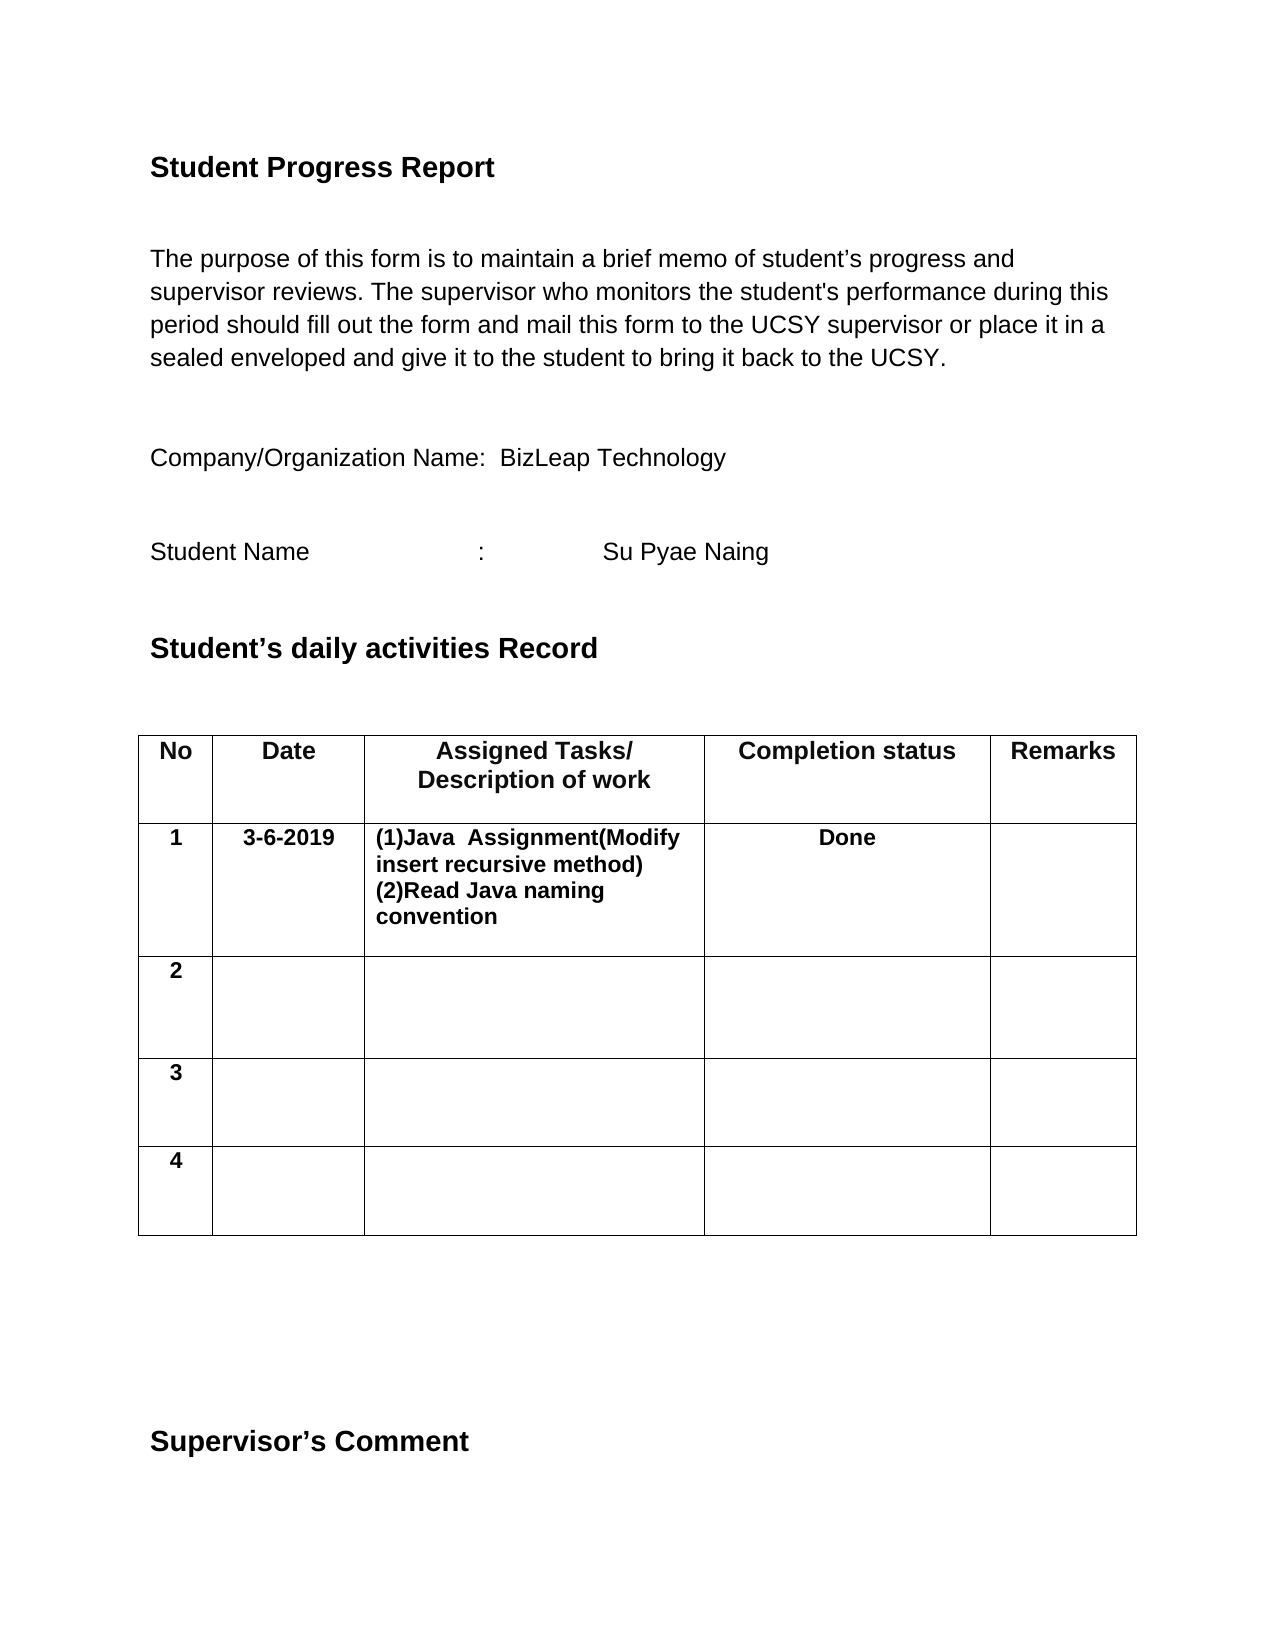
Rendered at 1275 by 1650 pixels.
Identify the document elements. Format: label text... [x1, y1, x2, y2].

table_cell [705, 1147, 990, 1234]
table_cell [365, 1059, 704, 1146]
table_cell [991, 1059, 1136, 1146]
table_cell [991, 1147, 1136, 1234]
text Student Progress Report [150, 150, 1125, 183]
table_cell [365, 1147, 704, 1234]
text Student Name : Su Pyae Naing [150, 537, 1125, 566]
text Company/Organization Name: BizLeap Technology [150, 443, 1125, 471]
table_cell [213, 957, 364, 1058]
table_cell [213, 1059, 364, 1146]
table_cell [991, 957, 1136, 1058]
table_header Assigned Tasks/ Description of work [365, 736, 704, 823]
table_header No [139, 736, 212, 823]
table_cell [705, 957, 990, 1058]
table_cell (1)Java Assignment(Modify insert recursive method) (2)Read Java naming convention [365, 824, 704, 956]
table_header Remarks [991, 736, 1136, 823]
table_header Date [213, 736, 364, 823]
table_cell [705, 1059, 990, 1146]
table_cell 3 [139, 1059, 212, 1146]
table_cell Done [705, 824, 990, 956]
text Student’s daily activities Record [150, 631, 1125, 664]
table_cell [991, 824, 1136, 956]
table_cell 3-6-2019 [213, 824, 364, 956]
table_cell 4 [139, 1147, 212, 1234]
table_cell [213, 1147, 364, 1234]
table_cell 2 [139, 957, 212, 1058]
text The purpose of this form is to maintain a brief memo of student’s progress and supervisor reviews. The supervisor who monitors the student's performance during this period should fill out the form and mail this form to the UCSY supervisor or place it in a sealed enveloped and give it to the student to bring it back to the UCSY. [150, 244, 1125, 372]
text Supervisor’s Comment [150, 1424, 1125, 1457]
table_header Completion status [705, 736, 990, 823]
table_cell [365, 957, 704, 1058]
table_cell 1 [139, 824, 212, 956]
